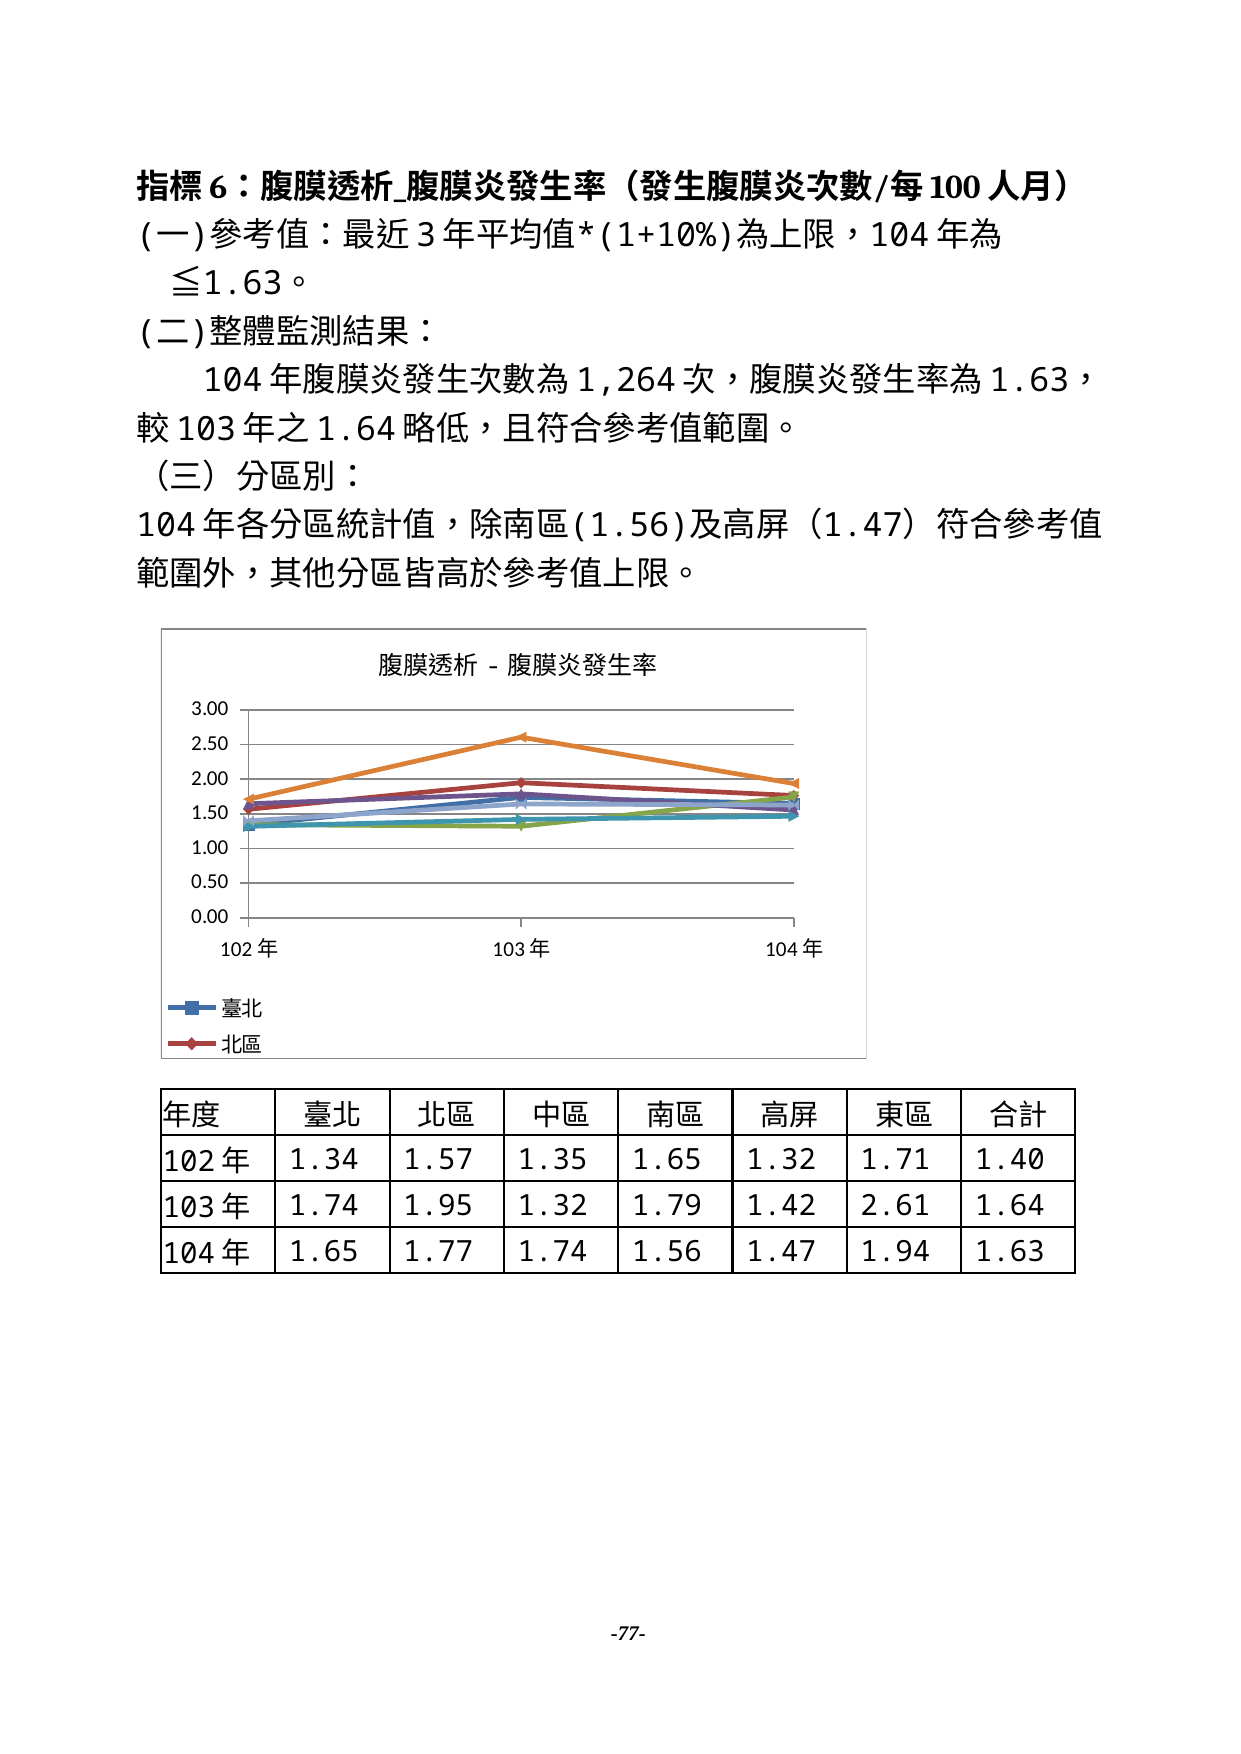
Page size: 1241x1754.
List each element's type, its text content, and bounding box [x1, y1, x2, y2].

table_cell 1.35 [505, 1136, 617, 1179]
table_cell 102年 [162, 1136, 274, 1179]
table_cell 1.79 [619, 1182, 731, 1226]
table_header 臺北 [276, 1090, 389, 1133]
table_cell 1.77 [391, 1228, 503, 1272]
table_cell 1.34 [276, 1136, 389, 1179]
table_cell 1.32 [505, 1182, 617, 1226]
table_cell 1.74 [276, 1182, 389, 1226]
text (二)整體監測結果： [136, 304, 1122, 353]
table_cell 1.32 [734, 1136, 846, 1179]
table_cell 1.64 [962, 1182, 1074, 1226]
table_cell 1.94 [848, 1228, 960, 1272]
table_header 北區 [391, 1090, 503, 1133]
table_cell 1.40 [962, 1136, 1074, 1179]
table_cell 1.65 [619, 1136, 731, 1179]
text 104年各分區統計值，除南區(1.56)及高屏（1.47）符合參考值範圍外，其他分區皆高於參考值上限。 [136, 498, 1122, 595]
table_cell 1.95 [391, 1182, 503, 1226]
table_header 年度 [162, 1090, 274, 1133]
text 104年腹膜炎發生次數為1,264次，腹膜炎發生率為1.63，較103年之1.64略低，且符合參考值範圍。 [136, 353, 1122, 450]
table_cell 1.42 [734, 1182, 846, 1226]
table_cell 1.47 [734, 1228, 846, 1272]
text (一)參考值：最近3年平均值*(1+10%)為上限，104年為≦1.63。 [136, 208, 1122, 304]
table_cell 1.71 [848, 1136, 960, 1179]
table_cell 1.63 [962, 1228, 1074, 1272]
table_header 中區 [505, 1090, 617, 1133]
table_cell 103年 [162, 1182, 274, 1226]
table_cell 1.56 [619, 1228, 731, 1272]
table_cell 1.74 [505, 1228, 617, 1272]
table_header 東區 [848, 1090, 960, 1133]
text （三）分區別： [136, 450, 1122, 498]
table_header 高屏 [734, 1090, 846, 1133]
table_cell 2.61 [848, 1182, 960, 1226]
table_cell 1.65 [276, 1228, 389, 1272]
table_cell 104年 [162, 1228, 274, 1272]
table_header 南區 [619, 1090, 731, 1133]
subtitle 指標6：腹膜透析_腹膜炎發生率（發生腹膜炎次數/每100人月） [136, 159, 1122, 208]
table_header 合計 [962, 1090, 1074, 1133]
table_cell 1.57 [391, 1136, 503, 1179]
